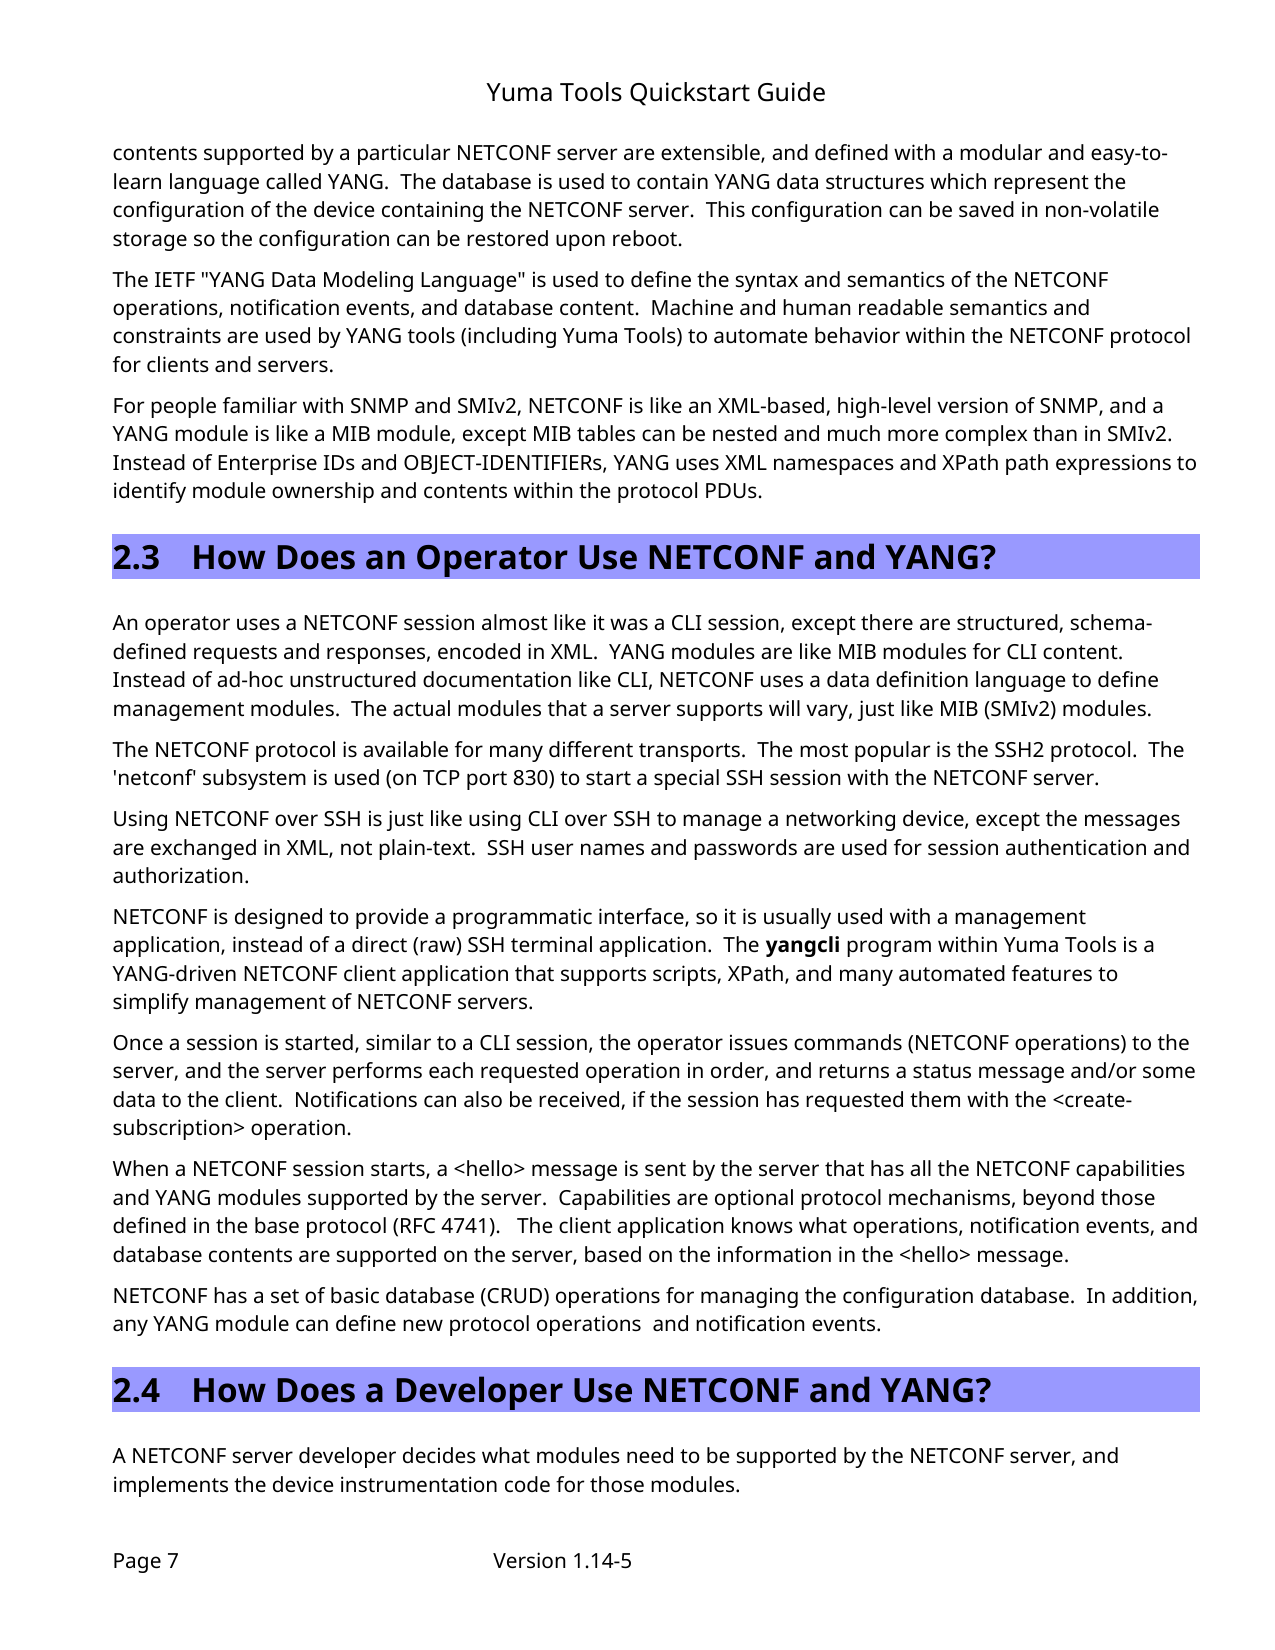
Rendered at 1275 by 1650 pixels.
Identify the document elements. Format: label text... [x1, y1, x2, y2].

text NETCONF has a set of basic database (CRUD) operations for managing the configuration database. In addition, any YANG module can define new protocol operations and notification events. [112, 1281, 1200, 1338]
text An operator uses a NETCONF session almost like it was a CLI session, except there are structured, schema-defined requests and responses, encoded in XML. YANG modules are like MIB modules for CLI content. Instead of ad-hoc unstructured documentation like CLI, NETCONF uses a data definition language to define management modules. The actual modules that a server supports will vary, just like MIB (SMIv2) modules. [112, 608, 1200, 722]
subtitle How Does a Developer Use NETCONF and YANG? [112, 1367, 1200, 1412]
text A NETCONF server developer decides what modules need to be supported by the NETCONF server, and implements the device instrumentation code for those modules. [112, 1441, 1200, 1498]
text NETCONF is designed to provide a programmatic interface, so it is usually used with a management application, instead of a direct (raw) SSH terminal application. The yangcli program within Yuma Tools is a YANG-driven NETCONF client application that supports scripts, XPath, and many automated features to simplify management of NETCONF servers. [112, 902, 1200, 1016]
text Using NETCONF over SSH is just like using CLI over SSH to manage a networking device, except the messages are exchanged in XML, not plain-text. SSH user names and passwords are used for session authentication and authorization. [112, 804, 1200, 889]
subtitle How Does an Operator Use NETCONF and YANG? [112, 534, 1200, 579]
text The NETCONF protocol is available for many different transports. The most popular is the SSH2 protocol. The 'netconf' subsystem is used (on TCP port 830) to start a special SSH session with the NETCONF server. [112, 735, 1200, 792]
text When a NETCONF session starts, a <hello> message is sent by the server that has all the NETCONF capabilities and YANG modules supported by the server. Capabilities are optional protocol mechanisms, beyond those defined in the base protocol (RFC 4741). The client application knows what operations, notification events, and database contents are supported on the server, based on the information in the <hello> message. [112, 1154, 1200, 1268]
text contents supported by a particular NETCONF server are extensible, and defined with a modular and easy-to-learn language called YANG. The database is used to contain YANG data structures which represent the configuration of the device containing the NETCONF server. This configuration can be saved in non-volatile storage so the configuration can be restored upon reboot. [112, 138, 1200, 252]
text Once a session is started, similar to a CLI session, the operator issues commands (NETCONF operations) to the server, and the server performs each requested operation in order, and returns a status message and/or some data to the client. Notifications can also be received, if the session has requested them with the <create-subscription> operation. [112, 1028, 1200, 1142]
text For people familiar with SNMP and SMIv2, NETCONF is like an XML-based, high-level version of SNMP, and a YANG module is like a MIB module, except MIB tables can be nested and much more complex than in SMIv2. Instead of Enterprise IDs and OBJECT-IDENTIFIERs, YANG uses XML namespaces and XPath path expressions to identify module ownership and contents within the protocol PDUs. [112, 391, 1200, 505]
text The IETF "YANG Data Modeling Language" is used to define the syntax and semantics of the NETCONF operations, notification events, and database content. Machine and human readable semantics and constraints are used by YANG tools (including Yuma Tools) to automate behavior within the NETCONF protocol for clients and servers. [112, 265, 1200, 378]
